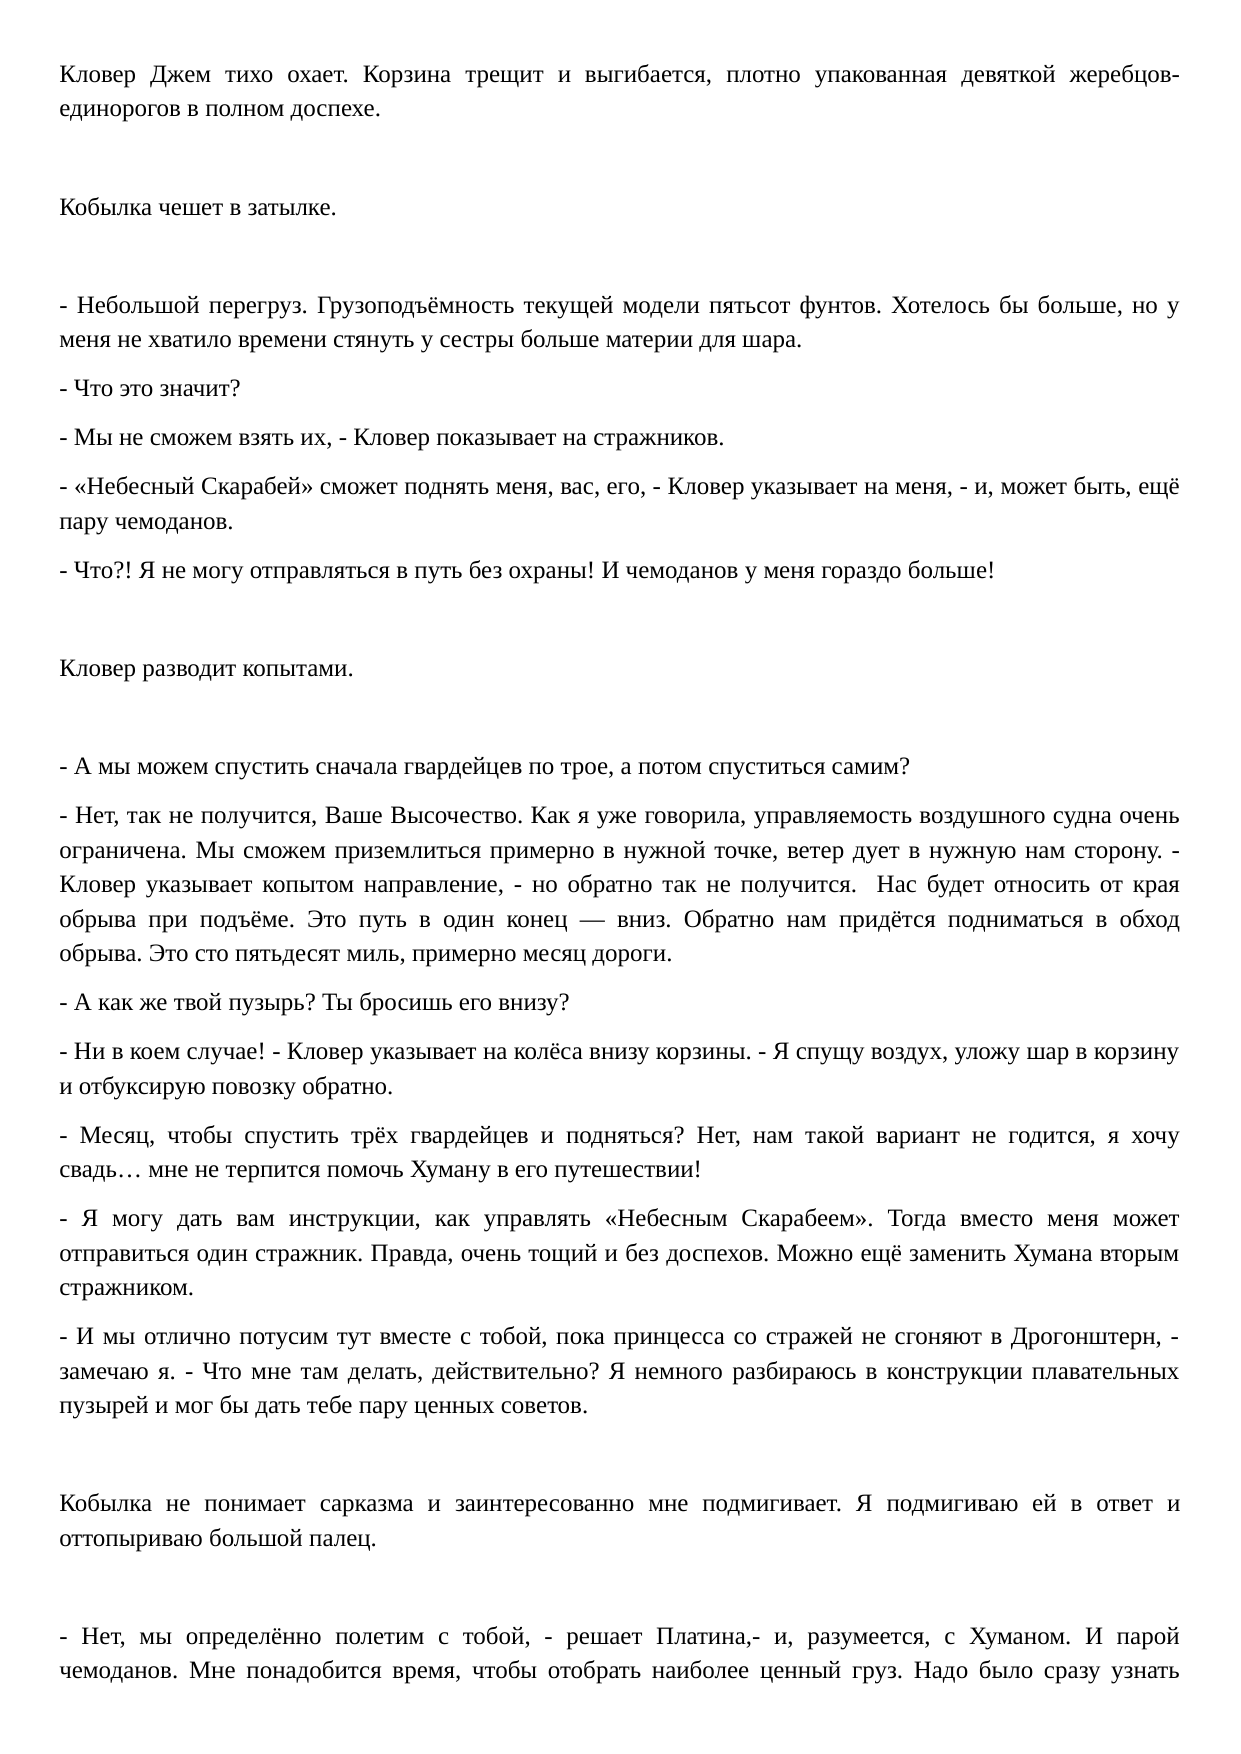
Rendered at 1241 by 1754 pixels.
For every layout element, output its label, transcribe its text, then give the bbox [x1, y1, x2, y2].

text - «Небесный Скарабей» сможет поднять меня, вас, его, - Кловер указывает на меня, - и, может быть, ещё пару чемоданов. [59, 471, 1181, 535]
text - Нет, так не получится, Ваше Высочество. Как я уже говорила, управляемость воздушного судна очень ограничена. Мы сможем приземлиться примерно в нужной точке, ветер дует в нужную нам сторону. - Кловер указывает копытом направление, - но обратно так не получится. Нас будет относить от края обрыва при подъёме. Это путь в один конец — вниз. Обратно нам придётся подниматься в обход обрыва. Это сто пятьдесят миль, примерно месяц дороги. [59, 800, 1181, 967]
text - Что это значит? [59, 373, 1181, 402]
text - Ни в коем случае! - Кловер указывает на колёса внизу корзины. - Я спущу воздух, уложу шар в корзину и отбуксирую повозку обратно. [59, 1036, 1181, 1099]
text - А мы можем спустить сначала гвардейцев по трое, а потом спуститься самим? [59, 751, 1181, 780]
text - Нет, мы определённо полетим с тобой, - решает Платина,- и, разумеется, с Хуманом. И парой чемоданов. Мне понадобится время, чтобы отобрать наиболее ценный груз. Надо было сразу узнать [59, 1621, 1181, 1684]
text - А как же твой пузырь? Ты бросишь его внизу? [59, 987, 1181, 1016]
text - Мы не сможем взять их, - Кловер показывает на стражников. [59, 422, 1181, 451]
text - Месяц, чтобы спустить трёх гвардейцев и подняться? Нет, нам такой вариант не годится, я хочу свадь… мне не терпится помочь Хуману в его путешествии! [59, 1120, 1181, 1183]
text Кобылка чешет в затылке. [59, 192, 1181, 220]
text Кобылка не понимает сарказма и заинтересованно мне подмигивает. Я подмигиваю ей в ответ и оттопыриваю большой палец. [59, 1488, 1181, 1552]
text Кловер Джем тихо охает. Корзина трещит и выгибается, плотно упакованная девяткой жеребцов-единорогов в полном доспехе. [59, 59, 1181, 122]
text Кловер разводит копытами. [59, 653, 1181, 682]
text - И мы отлично потусим тут вместе с тобой, пока принцесса со стражей не сгоняют в Дрогонштерн, - замечаю я. - Что мне там делать, действительно? Я немного разбираюсь в конструкции плавательных пузырей и мог бы дать тебе пару ценных советов. [59, 1321, 1181, 1419]
text - Я могу дать вам инструкции, как управлять «Небесным Скарабеем». Тогда вместо меня может отправиться один стражник. Правда, очень тощий и без доспехов. Можно ещё заменить Хумана вторым стражником. [59, 1203, 1181, 1301]
text - Небольшой перегруз. Грузоподъёмность текущей модели пятьсот фунтов. Хотелось бы больше, но у меня не хватило времени стянуть у сестры больше материи для шара. [59, 290, 1181, 353]
text - Что?! Я не могу отправляться в путь без охраны! И чемоданов у меня гораздо больше! [59, 555, 1181, 584]
